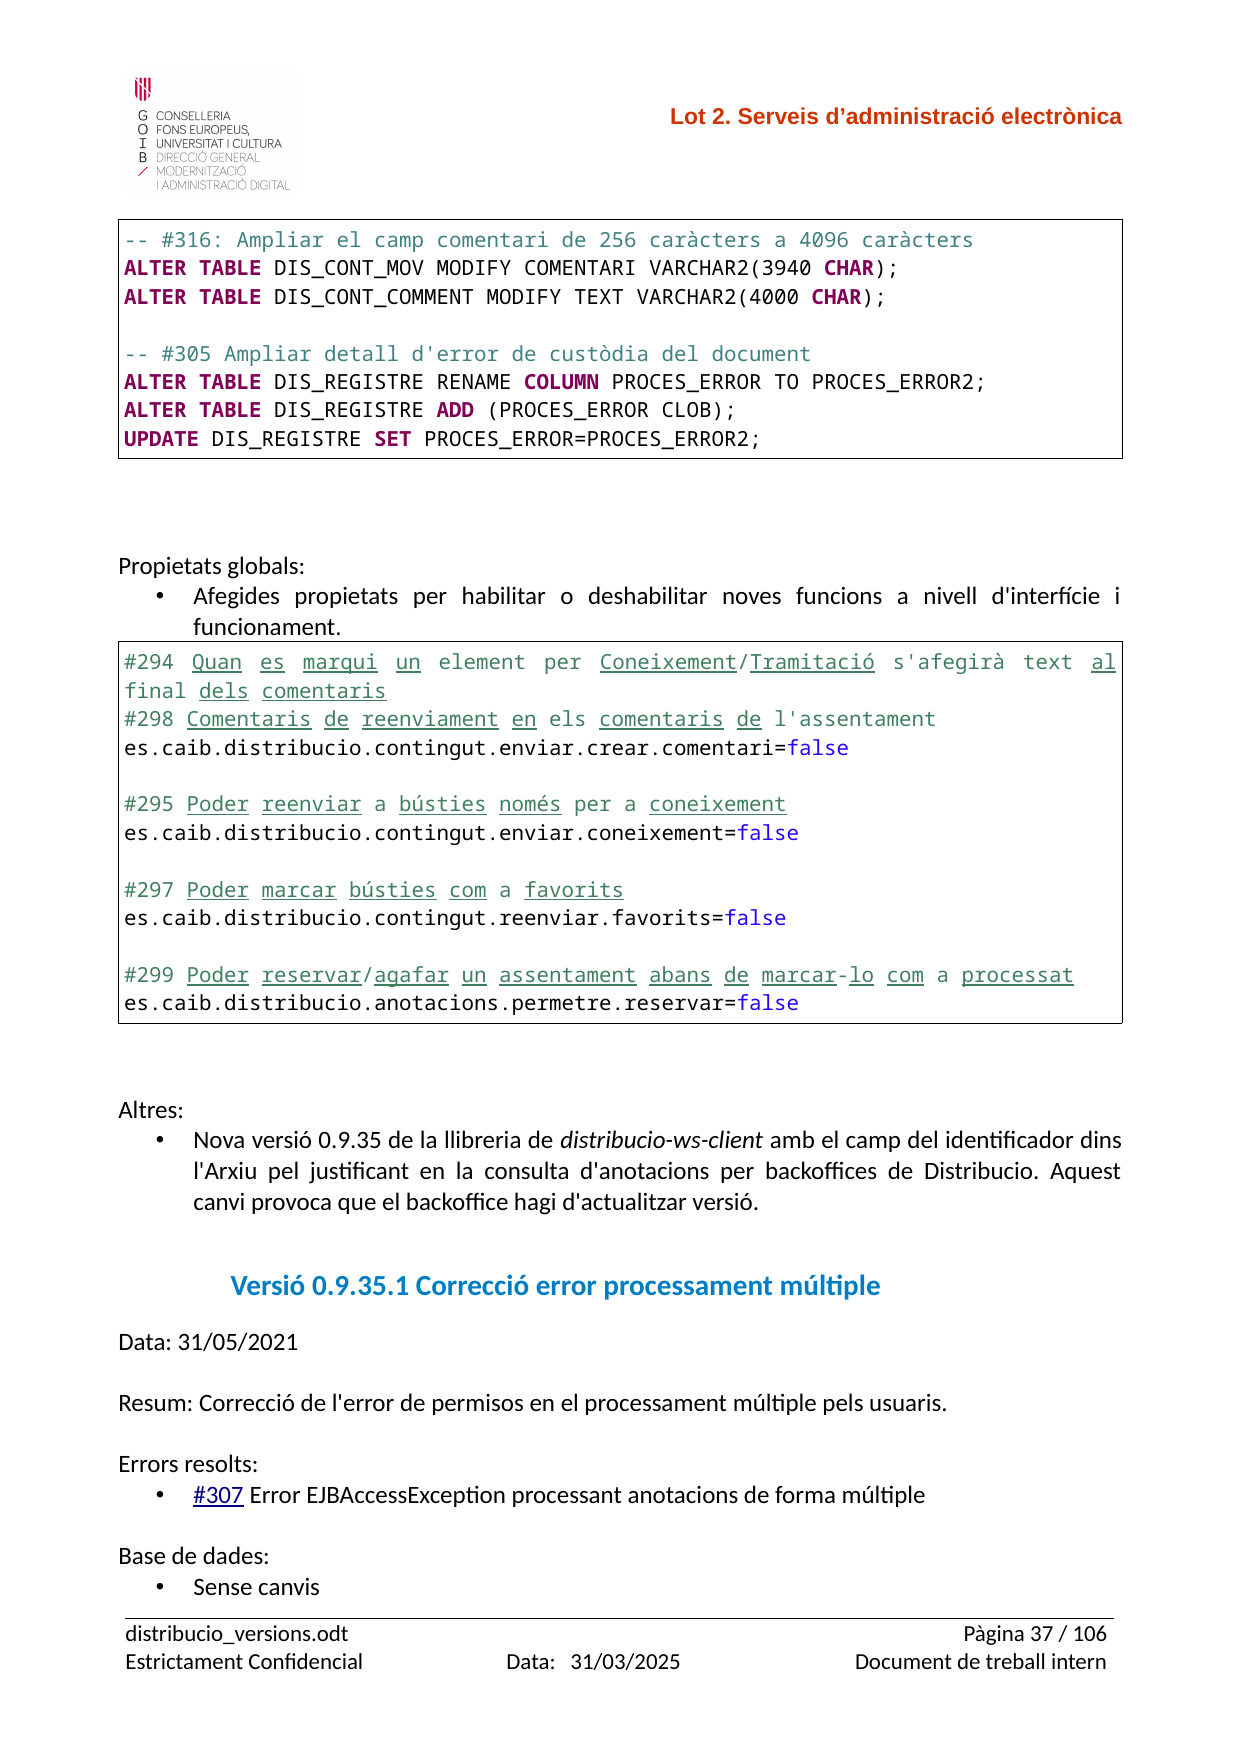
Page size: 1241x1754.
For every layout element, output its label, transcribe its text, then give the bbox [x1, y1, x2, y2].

list Sense canvis [156, 1571, 1122, 1601]
text Errors resolts: [118, 1449, 1122, 1479]
picture [126, 70, 299, 197]
table_header #294 Quan es marqui un element per Coneixement/Tramitació s'afegirà text al final dels comentaris #298 Comentaris de reenviament en els comentaris de l'assentament es.caib.distribucio.contingut.enviar.crear.comentari=false #295 Poder reenviar a bústies només per a coneixement es.caib.distribucio.contingut.enviar.coneixement=false #297 Poder marcar bústies com a favorits es.caib.distribucio.contingut.reenviar.favorits=false #299 Poder reservar/agafar un assentament abans de marcar-lo com a processat es.caib.distribucio.anotacions.permetre.reservar=false [119, 642, 1122, 1023]
list Afegides propietats per habilitar o deshabilitar noves funcions a nivell d'interfície i funcionament. [156, 580, 1122, 641]
subtitle Versió 0.9.35.1 Correcció error processament múltiple [153, 1267, 1122, 1303]
list #307 Error EJBAccessException processant anotacions de forma múltiple [156, 1479, 1122, 1510]
table_header -- #316: Ampliar el camp comentari de 256 caràcters a 4096 caràcters ALTER TABLE DIS_CONT_MOV MODIFY COMENTARI VARCHAR2(3940 CHAR); ALTER TABLE DIS_CONT_COMMENT MODIFY TEXT VARCHAR2(4000 CHAR); -- #305 Ampliar detall d'error de custòdia del document ALTER TABLE DIS_REGISTRE RENAME COLUMN PROCES_ERROR TO PROCES_ERROR2; ALTER TABLE DIS_REGISTRE ADD (PROCES_ERROR CLOB); UPDATE DIS_REGISTRE SET PROCES_ERROR=PROCES_ERROR2; [119, 220, 1122, 458]
text Data: 31/05/2021 [118, 1327, 1122, 1357]
list Nova versió 0.9.35 de la llibreria de distribucio-ws-client amb el camp del identificador dins l'Arxiu pel justificant en la consulta d'anotacions per backoffices de Distribucio. Aquest canvi provoca que el backoffice hagi d'actualitzar versió. [156, 1124, 1122, 1216]
text Propietats globals: [118, 550, 1122, 580]
text Altres: [118, 1094, 1122, 1124]
text Base de dades: [118, 1540, 1122, 1571]
text Resum: Correcció de l'error de permisos en el processament múltiple pels usuaris. [118, 1388, 1122, 1418]
